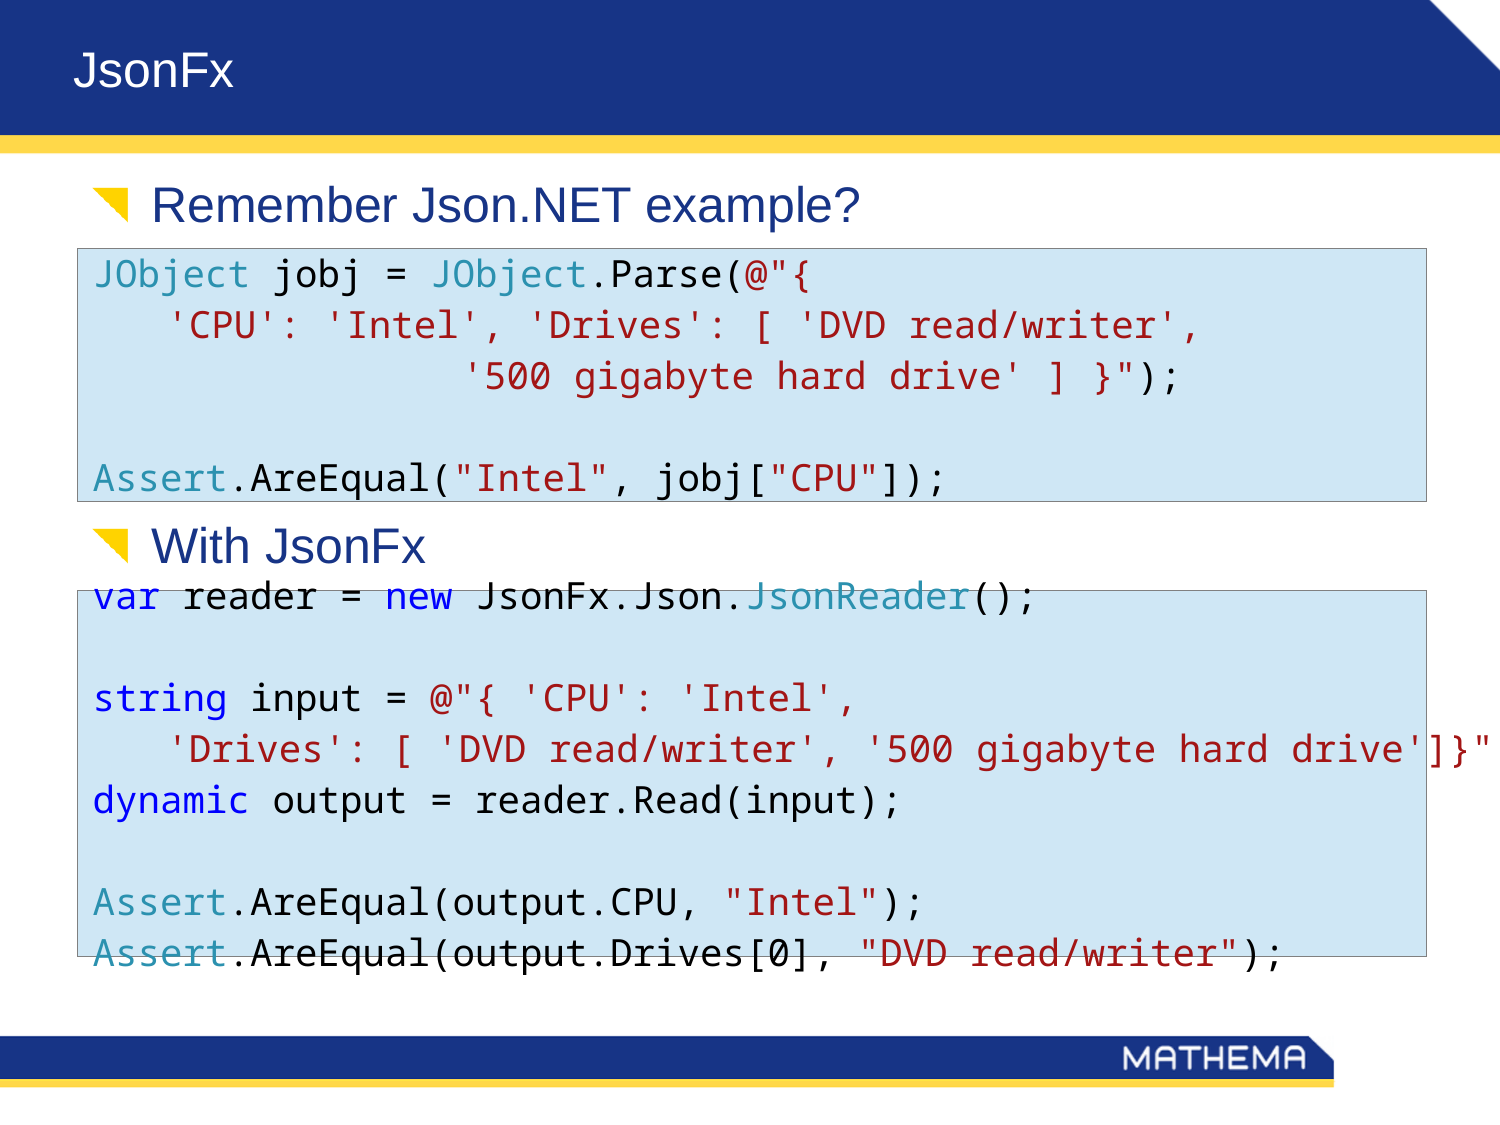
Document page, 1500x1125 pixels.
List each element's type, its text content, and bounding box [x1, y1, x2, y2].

list Remember Json.NET example? With JsonFx [92, 177, 1386, 248]
picture [0, 0, 1500, 1125]
title JsonFx [73, 40, 1276, 100]
text_box var reader = new JsonFx.Json.JsonReader(); string input = @"{ 'CPU': 'Intel', 'Drives': [ 'DVD read/writer', '500 gigabyte hard drive']}"; dynamic output = reader.Read(input); Assert.AreEqual(output.CPU, "Intel"); Assert.AreEqual(output.Drives[0], "DVD read/writer"); [77, 590, 1427, 957]
list Remember Json.NET example? With JsonFx [92, 502, 1386, 590]
list Remember Json.NET example? With JsonFx [92, 957, 1386, 1009]
text_box JObject jobj = JObject.Parse(@"{ 'CPU': 'Intel', 'Drives': [ 'DVD read/writer', '500 gigabyte hard drive' ] }"); Assert.AreEqual("Intel", jobj["CPU"]); [77, 248, 1427, 502]
